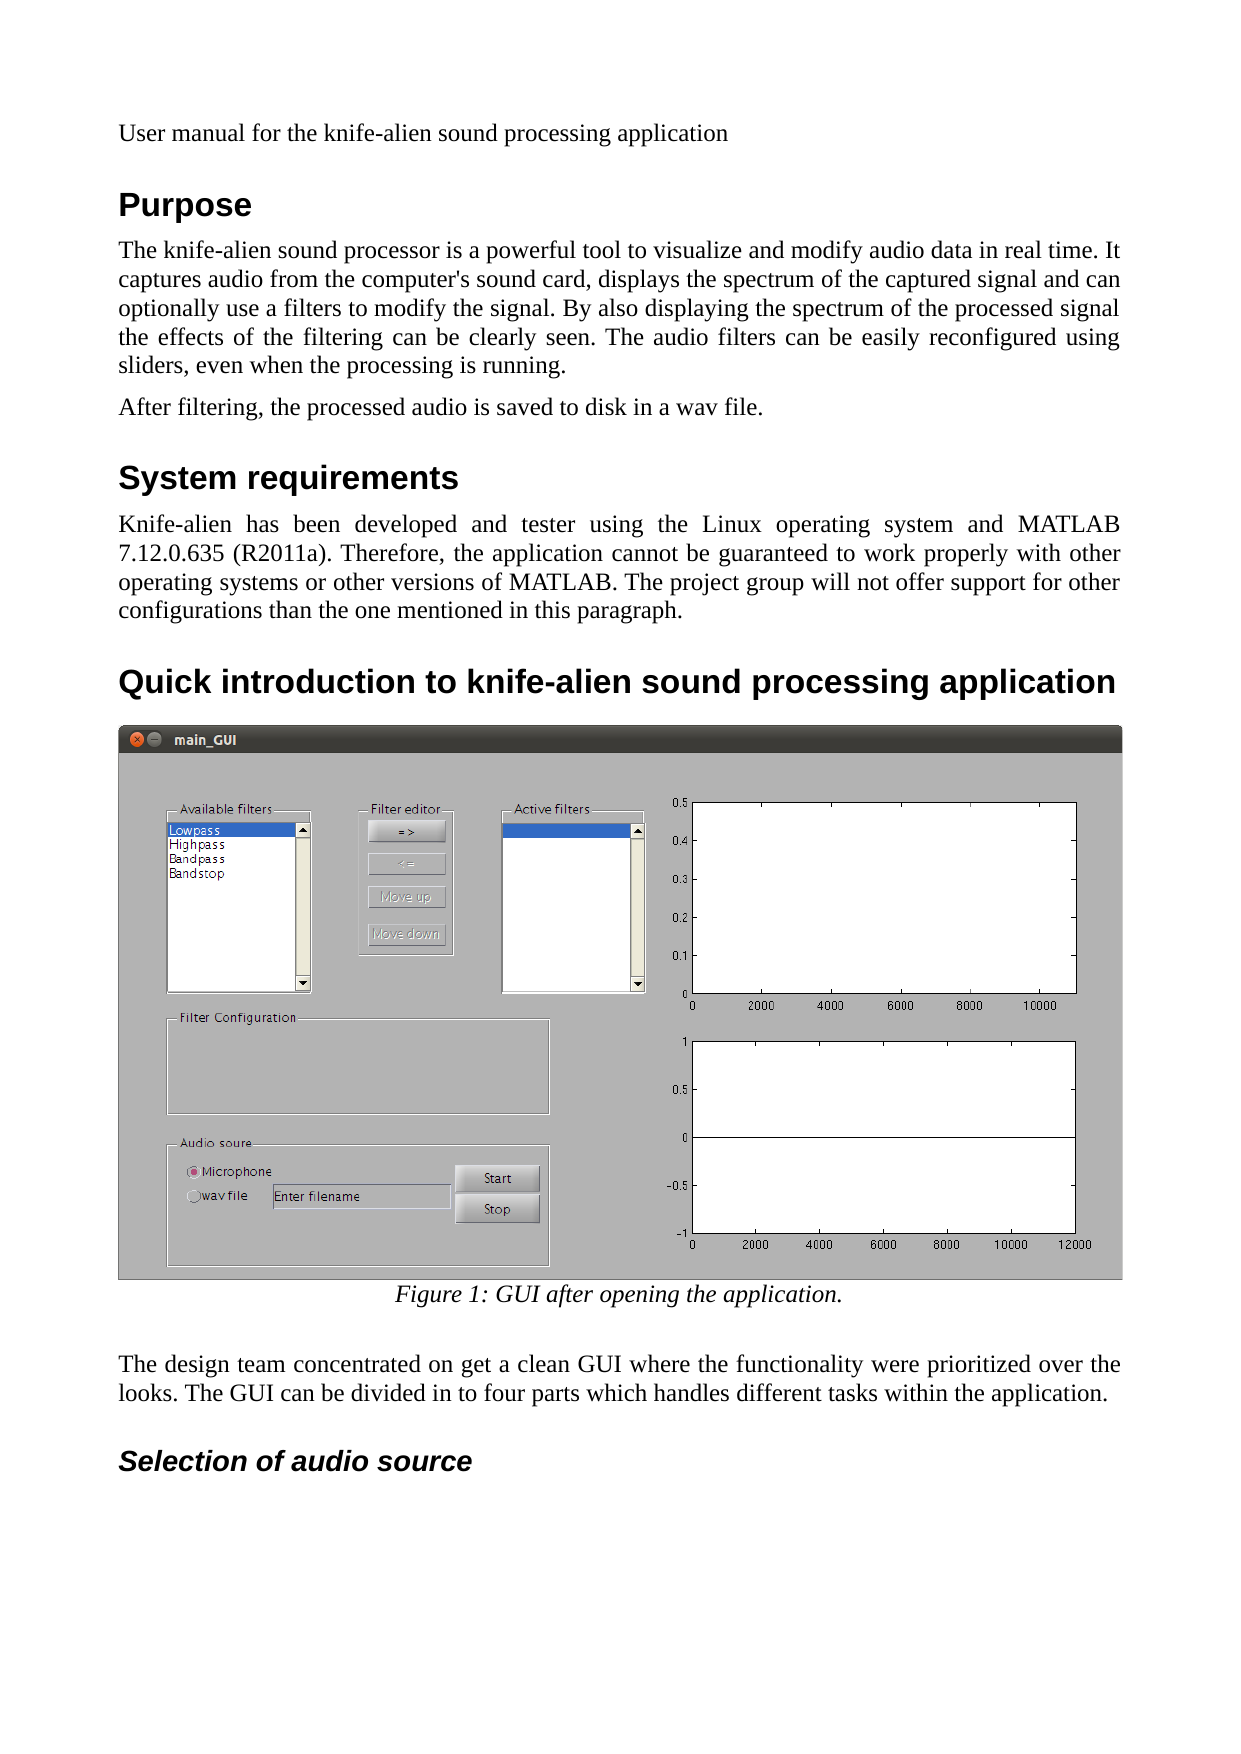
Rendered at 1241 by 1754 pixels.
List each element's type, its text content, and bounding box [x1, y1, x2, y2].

subtitle Quick introduction to knife-alien sound processing application [118, 662, 1122, 700]
subtitle System requirements [118, 458, 1122, 497]
text The design team concentrated on get a clean GUI where the functionality were prioritized over the looks. The GUI can be divided in to four parts which handles different tasks within the application. [118, 1349, 1122, 1407]
text After filtering, the processed audio is saved to disk in a wav file. [118, 392, 1122, 421]
picture [118, 725, 1123, 1280]
text Knife-alien has been developed and tester using the Linux operating system and MATLAB 7.12.0.635 (R2011a). Therefore, the application cannot be guaranteed to work properly with other operating systems or other versions of MATLAB. The project group will not offer support for other configurations than the one mentioned in this paragraph. [118, 509, 1122, 624]
text The knife-alien sound processor is a powerful tool to visualize and modify audio data in real time. It captures audio from the computer's sound card, displays the spectrum of the captured signal and can optionally use a filters to modify the signal. By also displaying the spectrum of the processed signal the effects of the filtering can be clearly seen. The audio filters can be easily reconfigured using sliders, even when the processing is running. [118, 236, 1122, 379]
subtitle Purpose [118, 184, 1122, 223]
subtitle Selection of audio source [118, 1444, 1122, 1478]
text User manual for the knife-alien sound processing application [118, 118, 1122, 147]
text Figure 1: GUI after opening the application. [118, 1280, 1122, 1308]
